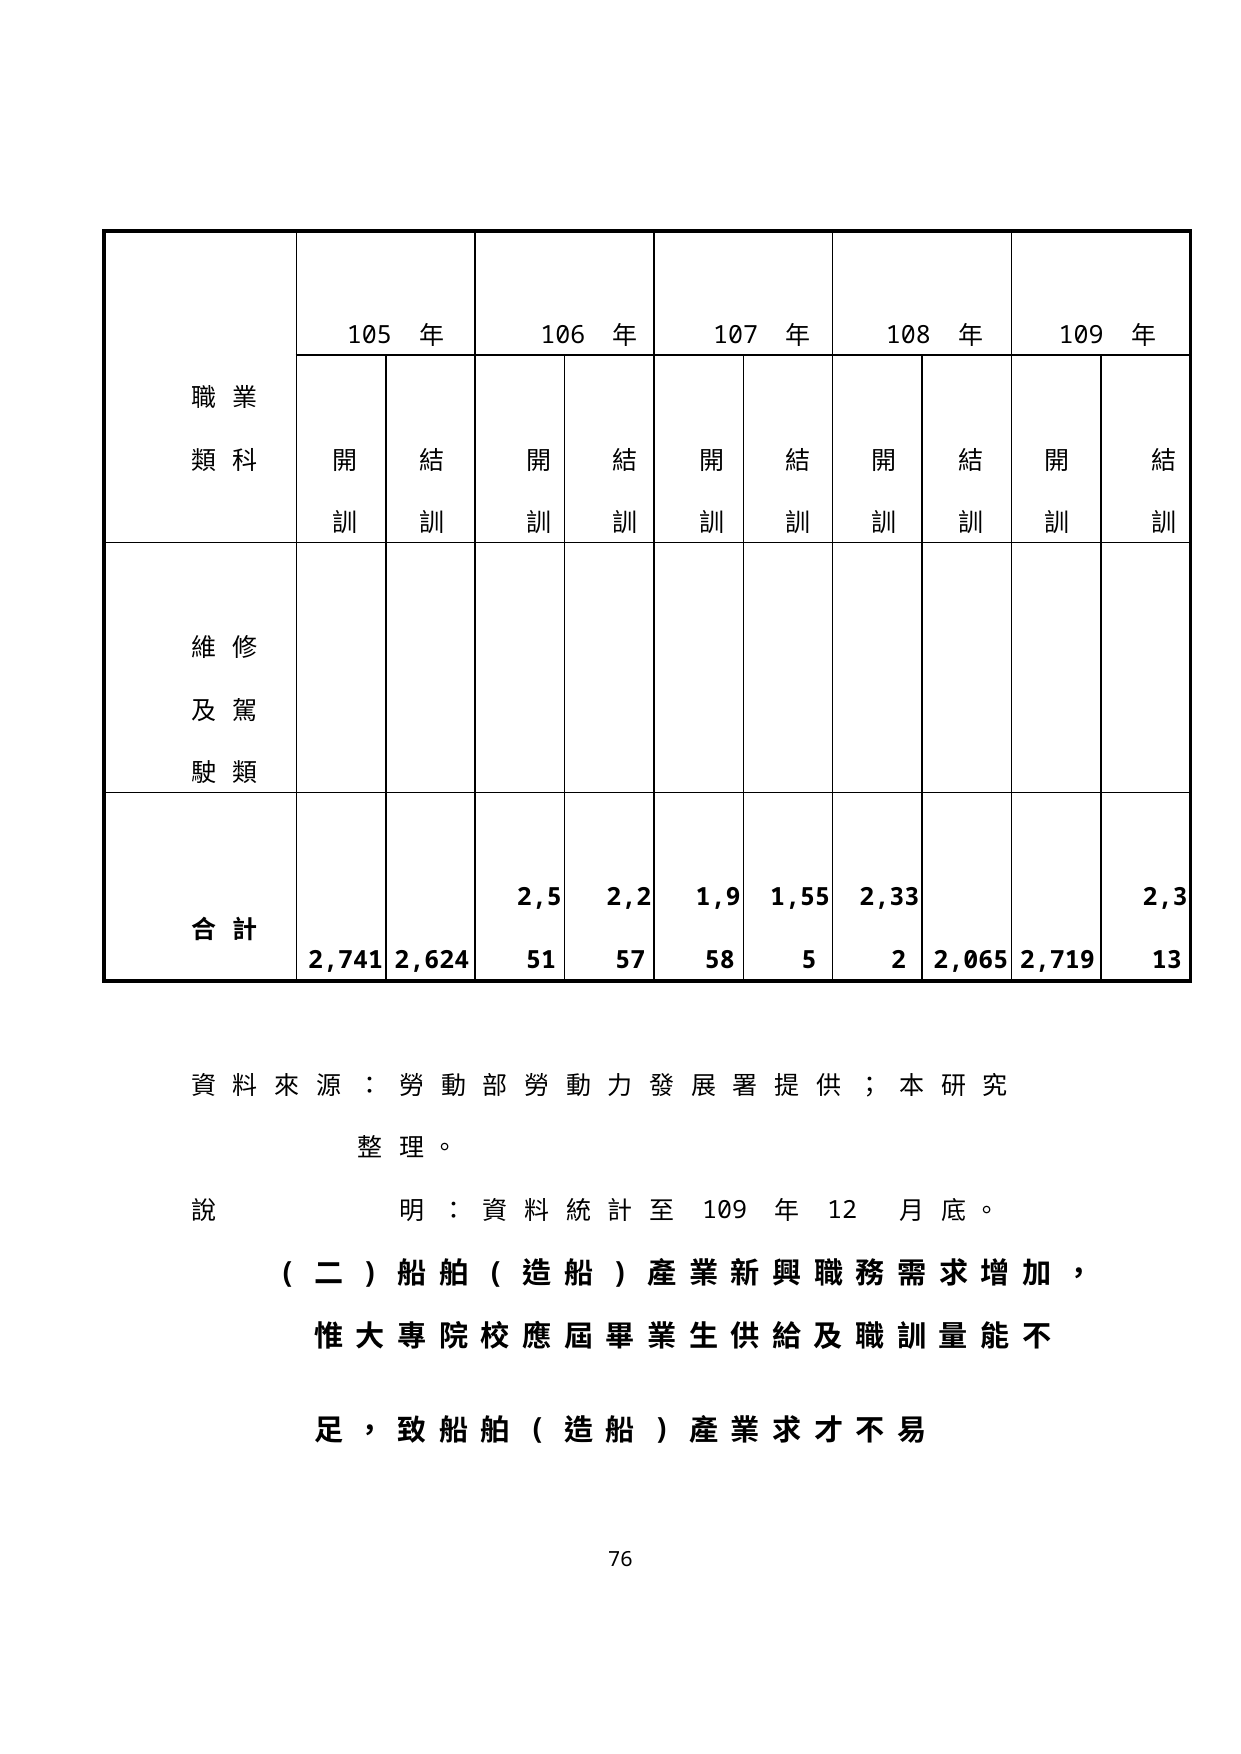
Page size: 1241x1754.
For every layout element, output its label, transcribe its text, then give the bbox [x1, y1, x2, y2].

table_header 107年 [655, 233, 832, 354]
table_cell 結訓 [744, 356, 832, 542]
text 資料來源：勞動部勞動力發展署提供；本研究整理。 [101, 1042, 1055, 1167]
table_cell [1012, 543, 1100, 792]
table_cell 2,313 [1102, 793, 1189, 979]
table_cell 1,958 [655, 793, 743, 979]
text 說 明：資料統計至109年12 月底。 [101, 1167, 1055, 1229]
table_cell 2,257 [565, 793, 653, 979]
table_cell 2,065 [923, 793, 1011, 979]
table_header 105年 [297, 233, 474, 354]
table_cell 2,624 [387, 793, 474, 979]
table_cell 2,741 [297, 793, 385, 979]
table_header 108年 [833, 233, 1011, 354]
text (二)船舶(造船)產業新興職務需求增加，惟大專院校應屆畢業生供給及職訓量能不足，致船舶(造船)產業求才不易 [242, 1229, 1058, 1479]
table_cell [833, 543, 921, 792]
table_header 109年 [1012, 233, 1189, 354]
table_cell 2,332 [833, 793, 921, 979]
table_cell [923, 543, 1011, 792]
table_cell 合計 [106, 793, 296, 979]
table_cell 結訓 [387, 356, 474, 542]
table_cell [297, 543, 385, 792]
table_cell 開訓 [655, 356, 743, 542]
table_cell 1,555 [744, 793, 832, 979]
table_cell 開訓 [476, 356, 564, 542]
table_cell [744, 543, 832, 792]
table_header 職業類科 [106, 233, 296, 542]
table_cell 結訓 [923, 356, 1011, 542]
table_cell [387, 543, 474, 792]
table_cell [655, 543, 743, 792]
table_cell [1102, 543, 1189, 792]
table_cell 2,719 [1012, 793, 1100, 979]
table_header 106年 [476, 233, 653, 354]
table_cell 2,551 [476, 793, 564, 979]
table_cell 開訓 [1012, 356, 1100, 542]
table_cell 開訓 [297, 356, 385, 542]
table_cell 結訓 [1102, 356, 1189, 542]
table_cell [476, 543, 564, 792]
table_cell 結訓 [565, 356, 653, 542]
table_cell 開訓 [833, 356, 921, 542]
table_cell [565, 543, 653, 792]
table_cell 維修及駕駛類 [106, 543, 296, 792]
